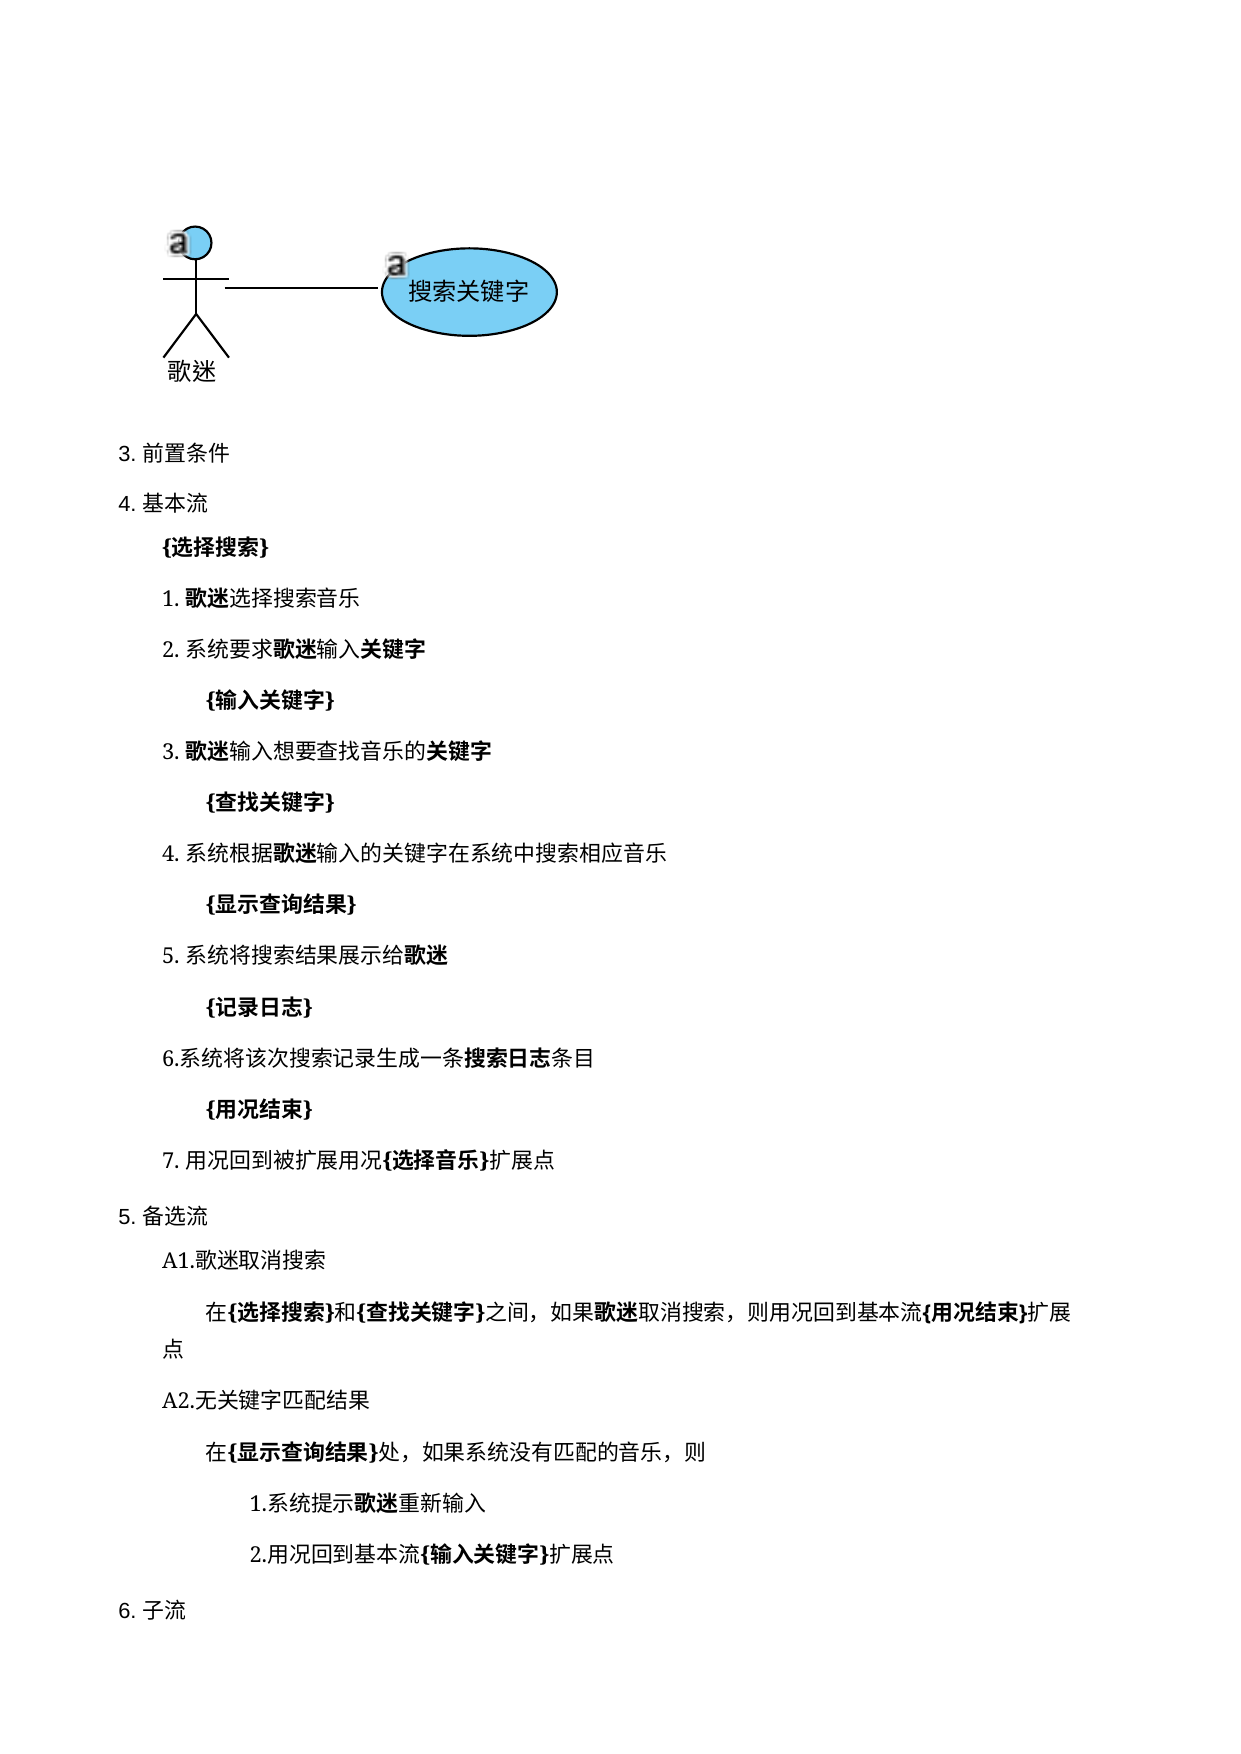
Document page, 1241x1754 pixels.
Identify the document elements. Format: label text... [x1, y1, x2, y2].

text {查找关键字} [118, 785, 1122, 817]
text {用况结束} [118, 1092, 1122, 1123]
text A2.无关键字匹配结果 [118, 1383, 1122, 1415]
text {显示查询结果} [118, 887, 1122, 919]
text 3. 歌迷输入想要查找音乐的关键字 [118, 734, 1122, 766]
text 7. 用况回到被扩展用况{选择音乐}扩展点 [118, 1143, 1122, 1174]
text 2.用况回到基本流{输入关键字}扩展点 [118, 1537, 1122, 1568]
text 在{显示查询结果}处，如果系统没有匹配的音乐，则 [118, 1434, 1122, 1466]
text 1.系统提示歌迷重新输入 [118, 1486, 1122, 1517]
subtitle 备选流 [118, 1199, 1122, 1231]
subtitle 前置条件 [118, 436, 1122, 468]
text 5. 系统将搜索结果展示给歌迷 [118, 938, 1122, 970]
subtitle 子流 [118, 1593, 1122, 1625]
text 6.系统将该次搜索记录生成一条搜索日志条目 [118, 1041, 1122, 1072]
text {选择搜索} [118, 530, 1122, 562]
text A1.歌迷取消搜索 [118, 1243, 1122, 1275]
text {输入关键字} [118, 683, 1122, 715]
text 4. 系统根据歌迷输入的关键字在系统中搜索相应音乐 [118, 836, 1122, 868]
text 1. 歌迷选择搜索音乐 [118, 581, 1122, 613]
text 在{选择搜索}和{查找关键字}之间，如果歌迷取消搜索，则用况回到基本流{用况结束}扩展 点 [118, 1294, 1122, 1364]
subtitle 基本流 [118, 486, 1122, 517]
text {记录日志} [118, 989, 1122, 1021]
text 2. 系统要求歌迷输入关键字 [118, 632, 1122, 664]
